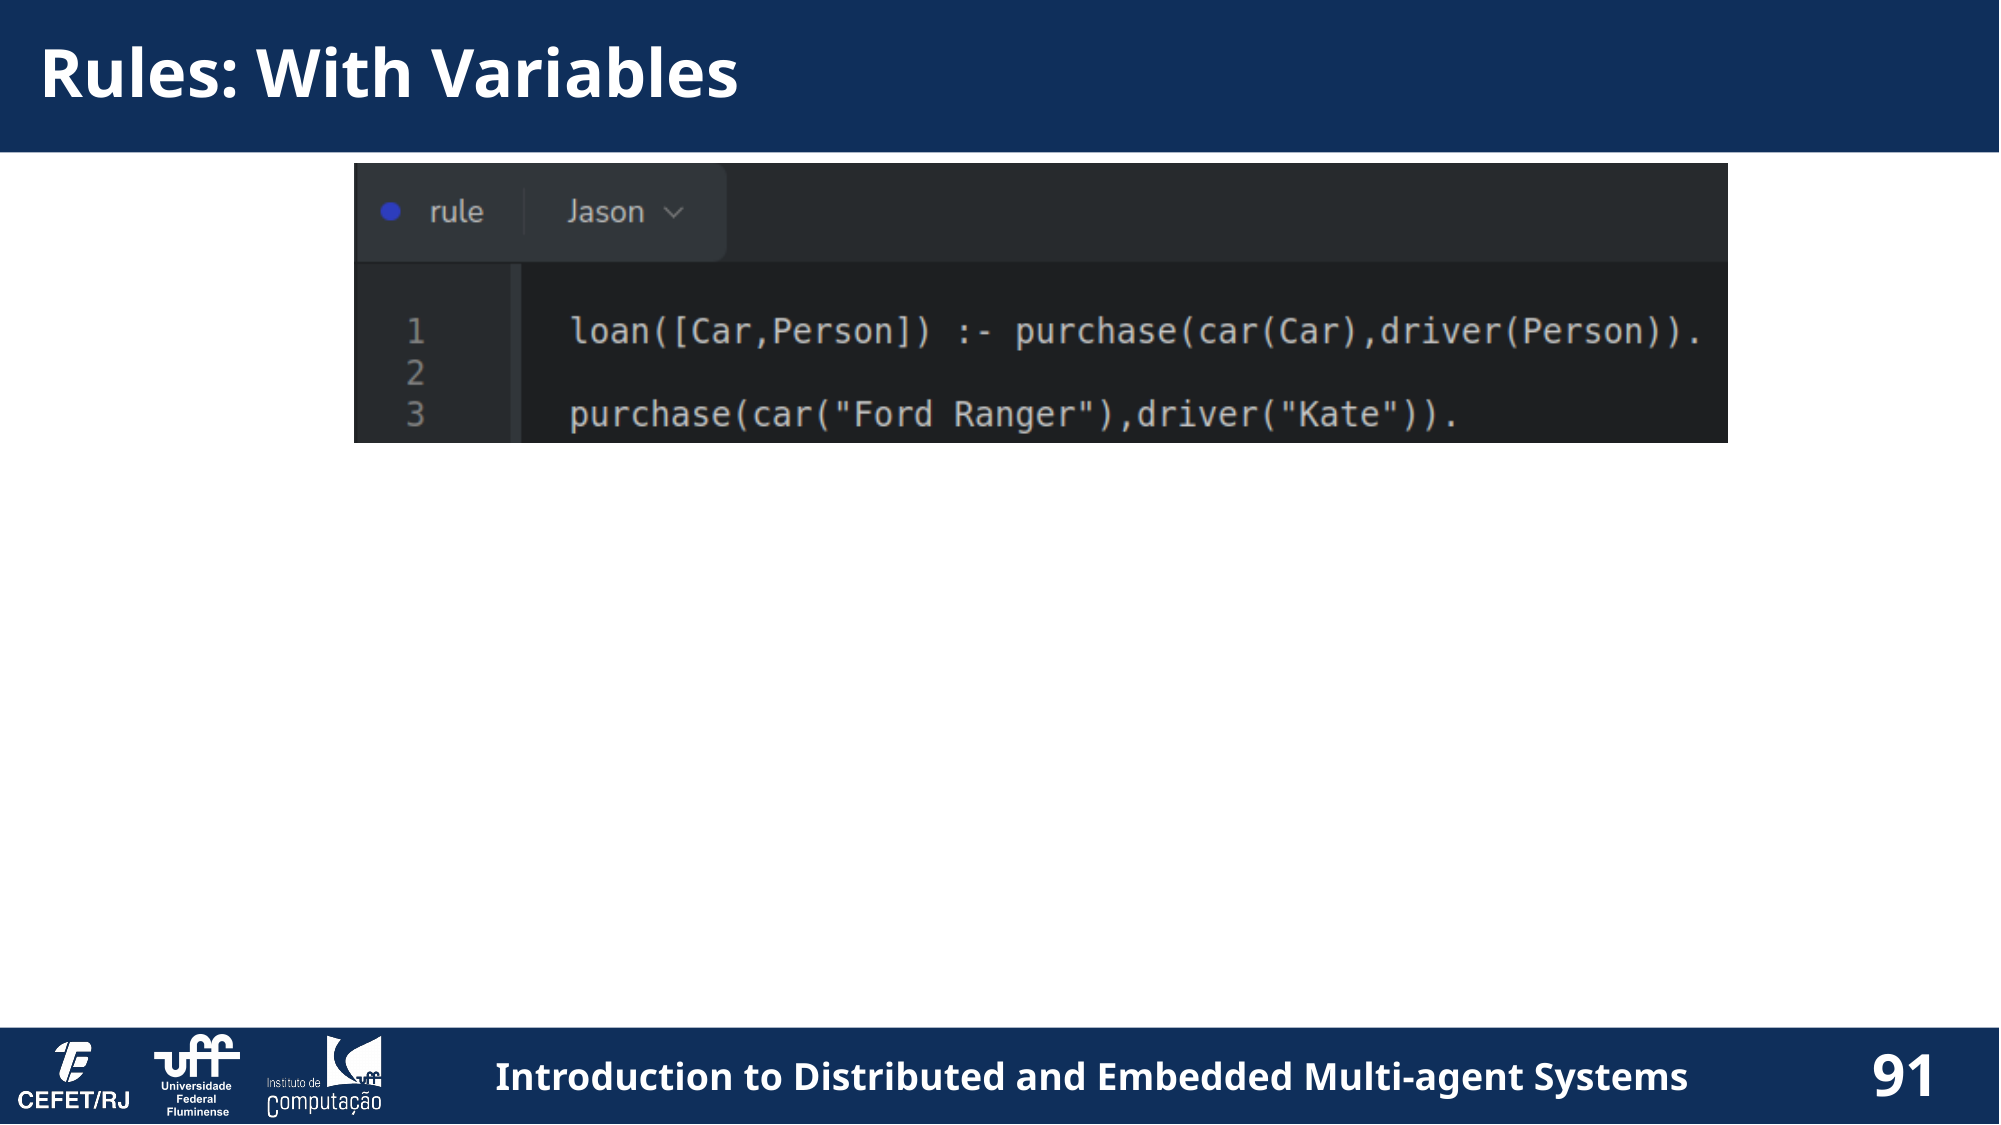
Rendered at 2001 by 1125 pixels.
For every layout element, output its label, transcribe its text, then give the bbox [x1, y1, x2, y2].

text_box Rules: With Variables [25, 23, 1999, 119]
picture [354, 163, 1728, 443]
picture [265, 1033, 383, 1118]
picture [18, 1021, 129, 1125]
picture [153, 1033, 241, 1121]
